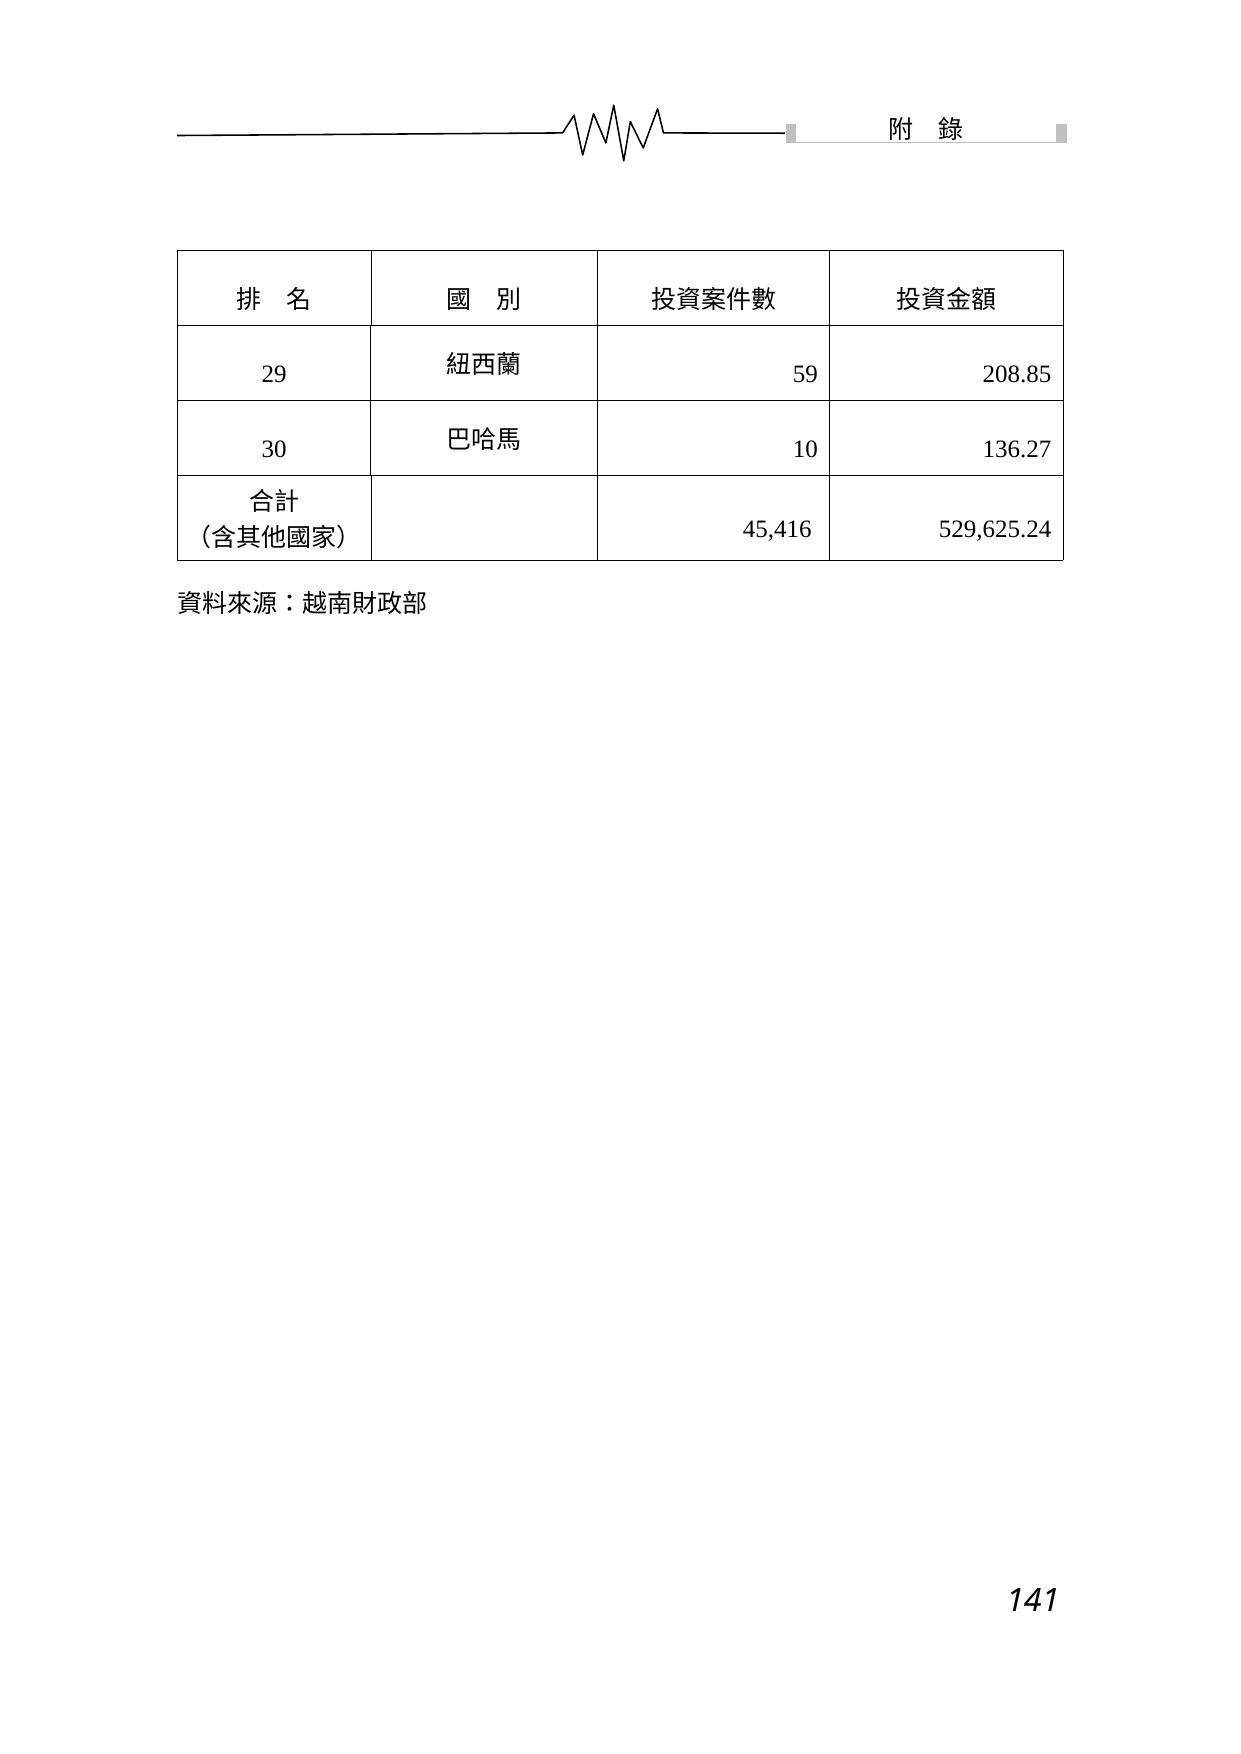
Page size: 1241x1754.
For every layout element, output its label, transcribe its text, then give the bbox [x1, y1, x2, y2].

table_cell [372, 476, 597, 560]
table_cell 59 [598, 326, 829, 400]
text 資料來源：越南財政部 [177, 561, 1063, 623]
table_cell 208.85 [830, 326, 1063, 400]
table_cell 45,416 [598, 476, 829, 560]
table_cell 合計 （含其他國家） [178, 476, 371, 560]
table_header 投資案件數 [598, 251, 829, 325]
table_cell 30 [178, 401, 370, 475]
table_cell 巴哈馬 [371, 401, 597, 475]
table_cell 紐西蘭 [371, 326, 597, 400]
table_cell 529,625.24 [830, 476, 1063, 560]
table_header 國 別 [372, 251, 597, 325]
table_cell 10 [598, 401, 829, 475]
table_header 排 名 [178, 251, 371, 325]
table_cell 136.27 [830, 401, 1063, 475]
table_cell 29 [178, 326, 370, 400]
table_header 投資金額 [830, 251, 1063, 325]
